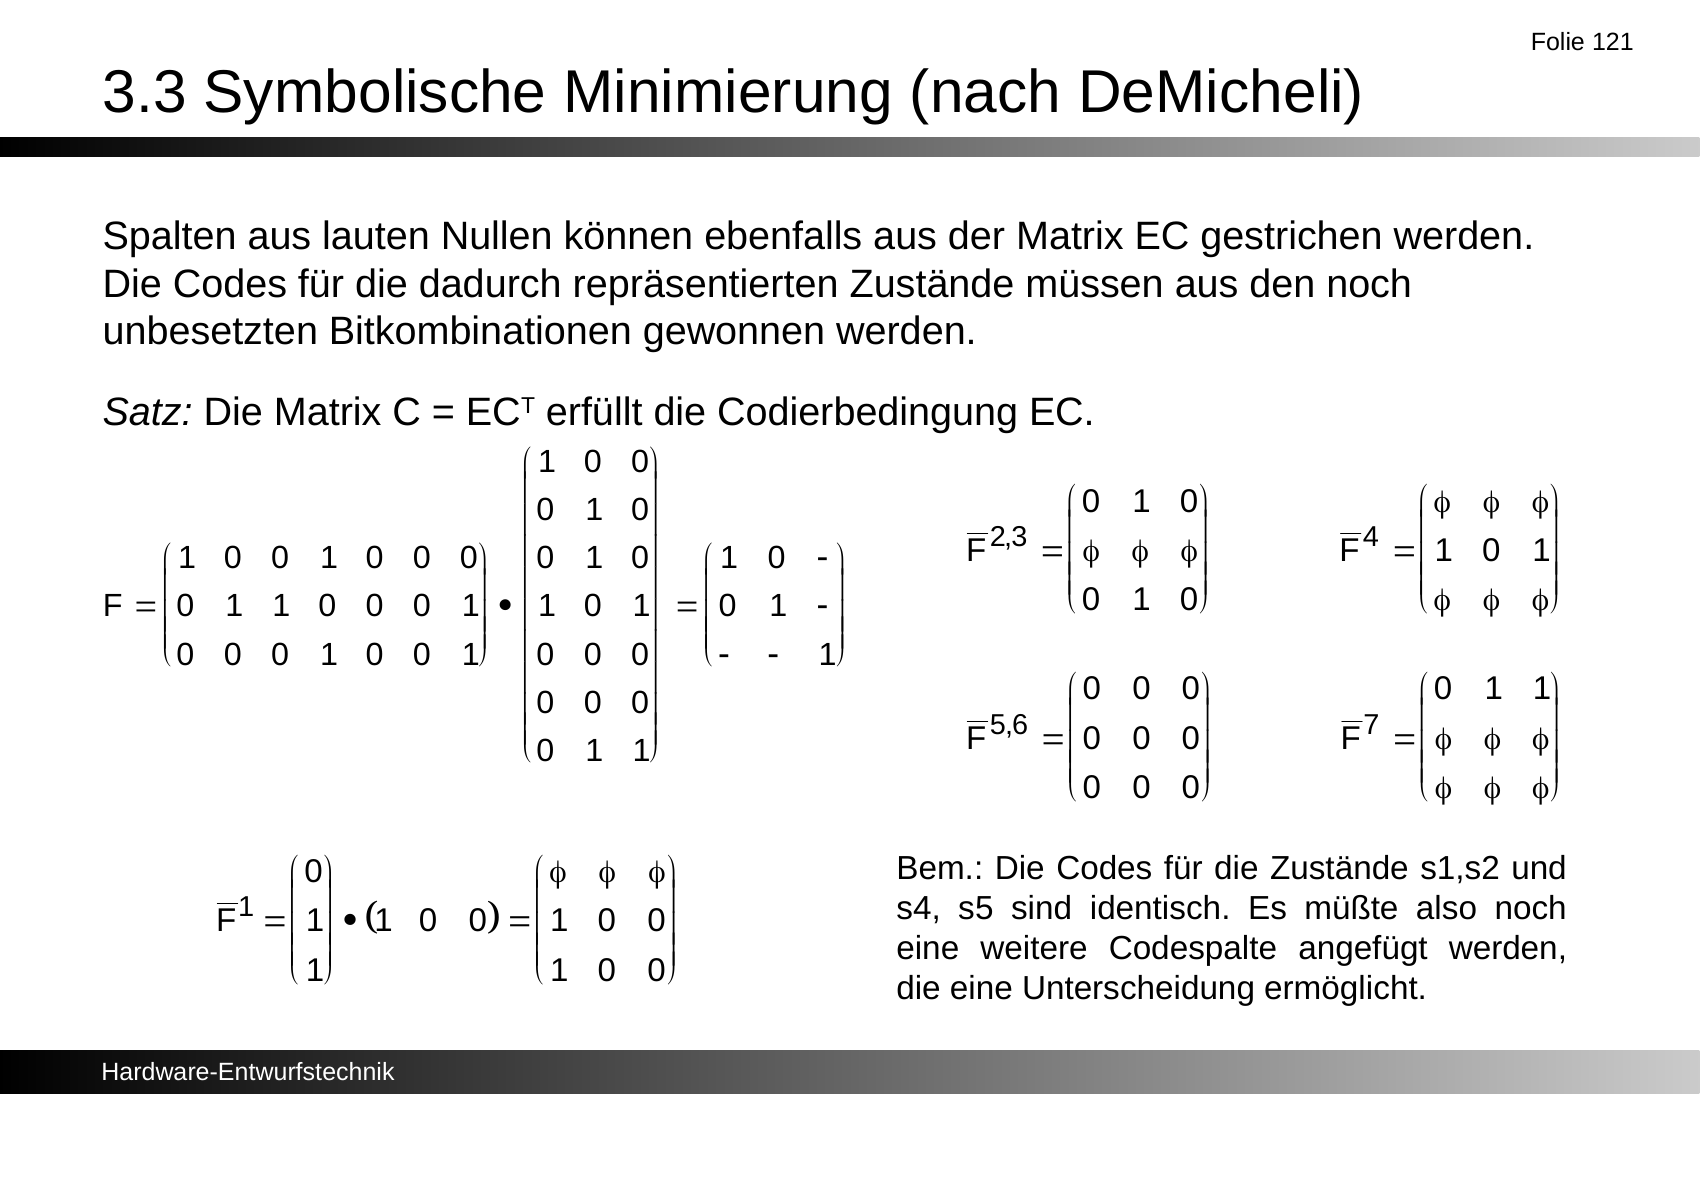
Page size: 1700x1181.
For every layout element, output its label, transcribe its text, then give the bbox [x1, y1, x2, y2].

list Spalten aus lauten Nullen können ebenfalls aus der Matrix EC gestrichen werden. Die Codes für die dadurch repräsentierten Zustände müssen aus den noch unbesetzten Bitkombinationen gewonnen werden. Satz: Die Matrix C = ECT erfüllt die Codierbedingung EC. [87, 202, 1613, 1022]
text_box Bem.: Die Codes für die Zustände s1,s2 und s4, s5 sind identisch. Es müßte also noch eine weitere Codespalte angefügt werden, die eine Unterscheidung ermöglicht. [881, 838, 1584, 1014]
title 3.3 Symbolische Minimierung (nach DeMicheli) [87, 36, 1421, 142]
chart [102, 442, 956, 771]
chart [1336, 479, 1568, 628]
chart [963, 479, 1218, 627]
chart [1337, 666, 1570, 815]
chart [963, 666, 1220, 815]
chart [213, 849, 686, 998]
